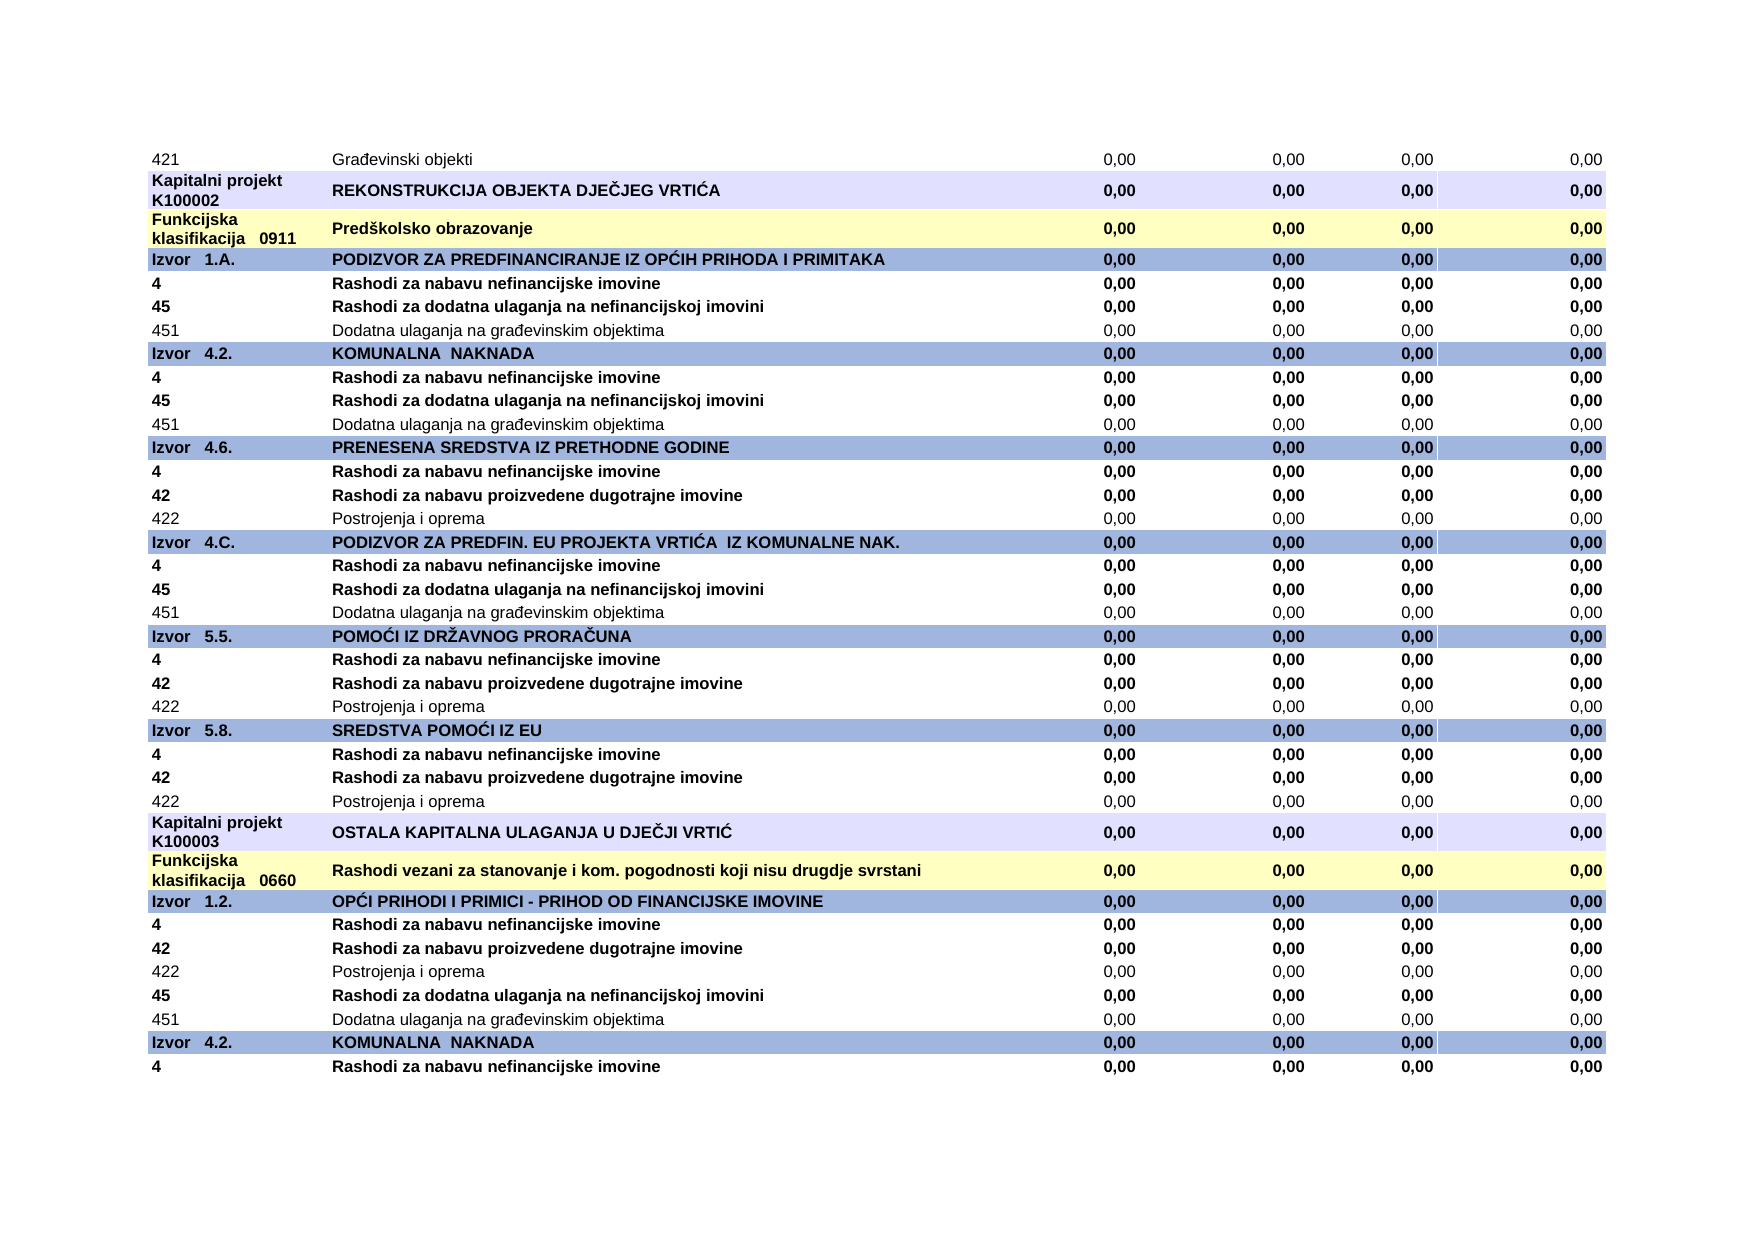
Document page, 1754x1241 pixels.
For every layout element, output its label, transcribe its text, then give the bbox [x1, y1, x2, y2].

table_cell 0,00 [1438, 913, 1606, 937]
table_cell 0,00 [971, 578, 1140, 601]
table_cell 0,00 [971, 530, 1140, 554]
table_cell 0,00 [1140, 937, 1309, 960]
table_cell 0,00 [1309, 507, 1437, 530]
table_cell KOMUNALNA NAKNADA [328, 342, 971, 366]
table_cell 0,00 [1438, 960, 1606, 984]
table_cell 0,00 [1140, 625, 1309, 648]
table_cell 0,00 [1309, 1031, 1437, 1054]
table_cell 0,00 [1309, 413, 1437, 436]
table_cell 0,00 [1140, 271, 1309, 295]
table_cell 0,00 [1438, 625, 1606, 648]
table_cell Izvor 4.2. [148, 342, 328, 366]
table_cell 0,00 [1309, 766, 1437, 789]
table_cell Rashodi za nabavu nefinancijske imovine [328, 742, 971, 766]
table_cell 0,00 [1438, 171, 1606, 209]
table_cell 0,00 [971, 1007, 1140, 1031]
table_cell 42 [148, 483, 328, 507]
table_cell 0,00 [1140, 648, 1309, 672]
table_cell 0,00 [971, 171, 1140, 209]
table_cell Kapitalni projekt K100002 [148, 171, 328, 209]
table_cell 0,00 [1309, 625, 1437, 648]
table_cell 0,00 [1309, 813, 1437, 851]
table_cell Postrojenja i oprema [328, 695, 971, 719]
table_cell Postrojenja i oprema [328, 789, 971, 813]
table_cell Kapitalni projekt K100003 [148, 813, 328, 851]
table_cell 0,00 [971, 695, 1140, 719]
table_cell 0,00 [971, 295, 1140, 318]
table_cell 0,00 [1140, 366, 1309, 389]
table_cell Funkcijska klasifikacija 0660 [148, 851, 328, 889]
table_cell 45 [148, 984, 328, 1007]
table_cell 0,00 [1438, 483, 1606, 507]
table_cell 0,00 [1140, 148, 1309, 171]
table_cell 0,00 [1140, 601, 1309, 624]
table_cell 0,00 [1309, 319, 1437, 342]
table_cell 0,00 [1140, 813, 1309, 851]
table_cell Izvor 1.A. [148, 248, 328, 271]
table_cell 0,00 [1309, 648, 1437, 672]
table_cell 0,00 [1140, 248, 1309, 271]
table_cell Izvor 1.2. [148, 890, 328, 913]
table_cell 0,00 [971, 1031, 1140, 1054]
table_cell 0,00 [971, 342, 1140, 366]
table_cell 0,00 [1309, 851, 1437, 889]
table_cell 422 [148, 695, 328, 719]
table_cell Rashodi za dodatna ulaganja na nefinancijskoj imovini [328, 578, 971, 601]
table_cell 4 [148, 742, 328, 766]
table_cell 0,00 [1438, 789, 1606, 813]
table_cell 0,00 [1309, 742, 1437, 766]
table_cell 0,00 [1140, 389, 1309, 413]
table_cell 0,00 [1309, 672, 1437, 695]
table_cell 0,00 [971, 413, 1140, 436]
table_cell Rashodi za dodatna ulaganja na nefinancijskoj imovini [328, 984, 971, 1007]
table_cell Rashodi za nabavu nefinancijske imovine [328, 271, 971, 295]
table_cell 0,00 [1140, 171, 1309, 209]
table_cell 45 [148, 578, 328, 601]
table_cell 0,00 [1309, 1007, 1437, 1031]
table_cell KOMUNALNA NAKNADA [328, 1031, 971, 1054]
table_cell 0,00 [971, 851, 1140, 889]
table_cell 0,00 [971, 366, 1140, 389]
table_cell Postrojenja i oprema [328, 507, 971, 530]
table_cell 0,00 [1140, 1054, 1309, 1078]
table_cell Dodatna ulaganja na građevinskim objektima [328, 413, 971, 436]
table_cell 0,00 [971, 960, 1140, 984]
table_cell 0,00 [1309, 171, 1437, 209]
table_cell 451 [148, 1007, 328, 1031]
table_cell Rashodi za dodatna ulaganja na nefinancijskoj imovini [328, 389, 971, 413]
table_cell Izvor 4.2. [148, 1031, 328, 1054]
table_cell 0,00 [971, 271, 1140, 295]
table_cell PRENESENA SREDSTVA IZ PRETHODNE GODINE [328, 436, 971, 460]
table_cell 4 [148, 460, 328, 483]
table_cell 0,00 [1140, 789, 1309, 813]
table_cell 0,00 [971, 436, 1140, 460]
table_cell 4 [148, 366, 328, 389]
table_cell Rashodi za nabavu proizvedene dugotrajne imovine [328, 937, 971, 960]
table_cell 4 [148, 1054, 328, 1078]
table_cell 0,00 [1140, 913, 1309, 937]
table_cell 0,00 [1140, 295, 1309, 318]
table_cell 0,00 [971, 984, 1140, 1007]
table_cell 0,00 [1438, 507, 1606, 530]
table_cell 0,00 [1438, 366, 1606, 389]
table_cell Rashodi za dodatna ulaganja na nefinancijskoj imovini [328, 295, 971, 318]
table_cell 0,00 [1140, 578, 1309, 601]
table_cell 0,00 [1438, 271, 1606, 295]
table_cell 0,00 [971, 148, 1140, 171]
table_cell Dodatna ulaganja na građevinskim objektima [328, 319, 971, 342]
table_cell 0,00 [1438, 436, 1606, 460]
table_cell 0,00 [1140, 507, 1309, 530]
table_cell Rashodi za nabavu nefinancijske imovine [328, 460, 971, 483]
table_cell 0,00 [1309, 937, 1437, 960]
table_cell Rashodi za nabavu nefinancijske imovine [328, 913, 971, 937]
table_cell OPĆI PRIHODI I PRIMICI - PRIHOD OD FINANCIJSKE IMOVINE [328, 890, 971, 913]
table_cell 0,00 [1438, 890, 1606, 913]
table_cell 0,00 [971, 389, 1140, 413]
table_cell PODIZVOR ZA PREDFIN. EU PROJEKTA VRTIĆA IZ KOMUNALNE NAK. [328, 530, 971, 554]
table_cell 0,00 [1309, 530, 1437, 554]
table_cell 4 [148, 648, 328, 672]
table_cell REKONSTRUKCIJA OBJEKTA DJEČJEG VRTIĆA [328, 171, 971, 209]
table_cell Izvor 5.5. [148, 625, 328, 648]
table_cell 0,00 [1438, 389, 1606, 413]
table_cell SREDSTVA POMOĆI IZ EU [328, 719, 971, 742]
table_cell 0,00 [1309, 719, 1437, 742]
table_cell 0,00 [971, 460, 1140, 483]
table_cell 0,00 [1438, 742, 1606, 766]
table_cell 0,00 [971, 1054, 1140, 1078]
table_cell 0,00 [1140, 210, 1309, 248]
table_cell 42 [148, 672, 328, 695]
table_cell Rashodi za nabavu nefinancijske imovine [328, 366, 971, 389]
table_cell 0,00 [1140, 342, 1309, 366]
table_cell Izvor 4.C. [148, 530, 328, 554]
table_cell 4 [148, 271, 328, 295]
table_cell OSTALA KAPITALNA ULAGANJA U DJEČJI VRTIĆ [328, 813, 971, 851]
table_cell 0,00 [971, 742, 1140, 766]
table_cell Izvor 5.8. [148, 719, 328, 742]
table_cell Rashodi vezani za stanovanje i kom. pogodnosti koji nisu drugdje svrstani [328, 851, 971, 889]
table_cell 0,00 [971, 319, 1140, 342]
table_cell 0,00 [1309, 210, 1437, 248]
table_cell 0,00 [1309, 460, 1437, 483]
table_cell 0,00 [971, 813, 1140, 851]
table_cell 0,00 [971, 483, 1140, 507]
table_cell POMOĆI IZ DRŽAVNOG PRORAČUNA [328, 625, 971, 648]
table_cell 422 [148, 960, 328, 984]
table_cell 0,00 [1309, 366, 1437, 389]
table_cell 0,00 [971, 766, 1140, 789]
table_cell 4 [148, 913, 328, 937]
table_cell 0,00 [971, 913, 1140, 937]
table_cell 0,00 [1309, 984, 1437, 1007]
table_cell Rashodi za nabavu proizvedene dugotrajne imovine [328, 766, 971, 789]
table_cell 0,00 [1438, 460, 1606, 483]
table_cell 0,00 [1309, 1054, 1437, 1078]
table_cell 0,00 [1438, 719, 1606, 742]
table_cell 0,00 [971, 601, 1140, 624]
table_cell 0,00 [1309, 436, 1437, 460]
table_cell 0,00 [1140, 436, 1309, 460]
table_cell 0,00 [1438, 554, 1606, 577]
table_cell Građevinski objekti [328, 148, 971, 171]
table_cell 0,00 [1140, 960, 1309, 984]
table_cell 0,00 [1438, 295, 1606, 318]
table_cell Rashodi za nabavu proizvedene dugotrajne imovine [328, 483, 971, 507]
table_cell 0,00 [1309, 271, 1437, 295]
table_cell 0,00 [1140, 1007, 1309, 1031]
table_cell 0,00 [1438, 672, 1606, 695]
table_cell 42 [148, 937, 328, 960]
table_cell Funkcijska klasifikacija 0911 [148, 210, 328, 248]
table_cell 0,00 [1438, 937, 1606, 960]
table_cell 0,00 [971, 672, 1140, 695]
table_cell 0,00 [1140, 1031, 1309, 1054]
table_cell 0,00 [1438, 1054, 1606, 1078]
table_cell Dodatna ulaganja na građevinskim objektima [328, 601, 971, 624]
table_cell Rashodi za nabavu nefinancijske imovine [328, 554, 971, 577]
table_cell 0,00 [1438, 530, 1606, 554]
table_cell Izvor 4.6. [148, 436, 328, 460]
table_cell 0,00 [1309, 890, 1437, 913]
table_cell 0,00 [1438, 1031, 1606, 1054]
table_cell 0,00 [1438, 648, 1606, 672]
table_cell 422 [148, 789, 328, 813]
table_cell Postrojenja i oprema [328, 960, 971, 984]
table_cell 0,00 [971, 625, 1140, 648]
table_cell 0,00 [1309, 913, 1437, 937]
table_cell 421 [148, 148, 328, 171]
table_cell 0,00 [971, 507, 1140, 530]
table_cell 42 [148, 766, 328, 789]
table_cell 0,00 [1140, 851, 1309, 889]
table_cell 0,00 [971, 648, 1140, 672]
table_cell 0,00 [971, 789, 1140, 813]
table_cell 0,00 [1438, 695, 1606, 719]
table_cell 0,00 [1438, 319, 1606, 342]
table_cell 0,00 [1140, 483, 1309, 507]
table_cell 0,00 [1438, 148, 1606, 171]
table_cell Rashodi za nabavu nefinancijske imovine [328, 1054, 971, 1078]
table_cell 0,00 [1140, 554, 1309, 577]
table_cell 0,00 [1140, 672, 1309, 695]
table_cell 0,00 [971, 719, 1140, 742]
table_cell 0,00 [971, 937, 1140, 960]
table_cell 0,00 [971, 248, 1140, 271]
table_cell 0,00 [1140, 695, 1309, 719]
table_cell 0,00 [971, 890, 1140, 913]
table_cell 451 [148, 319, 328, 342]
table_cell 422 [148, 507, 328, 530]
table_cell 0,00 [1438, 248, 1606, 271]
table_cell 0,00 [1140, 319, 1309, 342]
table_cell 0,00 [1309, 295, 1437, 318]
table_cell 0,00 [1438, 342, 1606, 366]
table_cell 451 [148, 413, 328, 436]
table_cell 0,00 [1438, 413, 1606, 436]
table_cell 0,00 [1140, 719, 1309, 742]
table_cell 451 [148, 601, 328, 624]
table_cell 0,00 [1309, 483, 1437, 507]
table_cell 0,00 [1140, 530, 1309, 554]
table_cell Rashodi za nabavu nefinancijske imovine [328, 648, 971, 672]
table_cell 0,00 [1140, 460, 1309, 483]
table_cell 0,00 [1140, 766, 1309, 789]
table_cell 0,00 [1309, 601, 1437, 624]
table_cell 0,00 [1309, 695, 1437, 719]
table_cell 45 [148, 389, 328, 413]
table_cell 0,00 [1438, 210, 1606, 248]
table_cell 0,00 [1309, 148, 1437, 171]
table_cell 0,00 [1140, 413, 1309, 436]
table_cell Predškolsko obrazovanje [328, 210, 971, 248]
table_cell 0,00 [1438, 1007, 1606, 1031]
table_cell 0,00 [1438, 984, 1606, 1007]
table_cell 0,00 [1438, 601, 1606, 624]
table_cell 0,00 [1438, 766, 1606, 789]
table_cell Rashodi za nabavu proizvedene dugotrajne imovine [328, 672, 971, 695]
table_cell 0,00 [1140, 742, 1309, 766]
table_cell 0,00 [1438, 851, 1606, 889]
table_cell 45 [148, 295, 328, 318]
table_cell 0,00 [1309, 389, 1437, 413]
table_cell PODIZVOR ZA PREDFINANCIRANJE IZ OPĆIH PRIHODA I PRIMITAKA [328, 248, 971, 271]
table_cell 0,00 [1140, 984, 1309, 1007]
table_cell Dodatna ulaganja na građevinskim objektima [328, 1007, 971, 1031]
table_cell 0,00 [1438, 813, 1606, 851]
table_cell 4 [148, 554, 328, 577]
table_cell 0,00 [1309, 248, 1437, 271]
table_cell 0,00 [971, 554, 1140, 577]
table_cell 0,00 [1309, 578, 1437, 601]
table_cell 0,00 [971, 210, 1140, 248]
table_cell 0,00 [1309, 342, 1437, 366]
table_cell 0,00 [1140, 890, 1309, 913]
table_cell 0,00 [1438, 578, 1606, 601]
table_cell 0,00 [1309, 554, 1437, 577]
table_cell 0,00 [1309, 789, 1437, 813]
table_cell 0,00 [1309, 960, 1437, 984]
